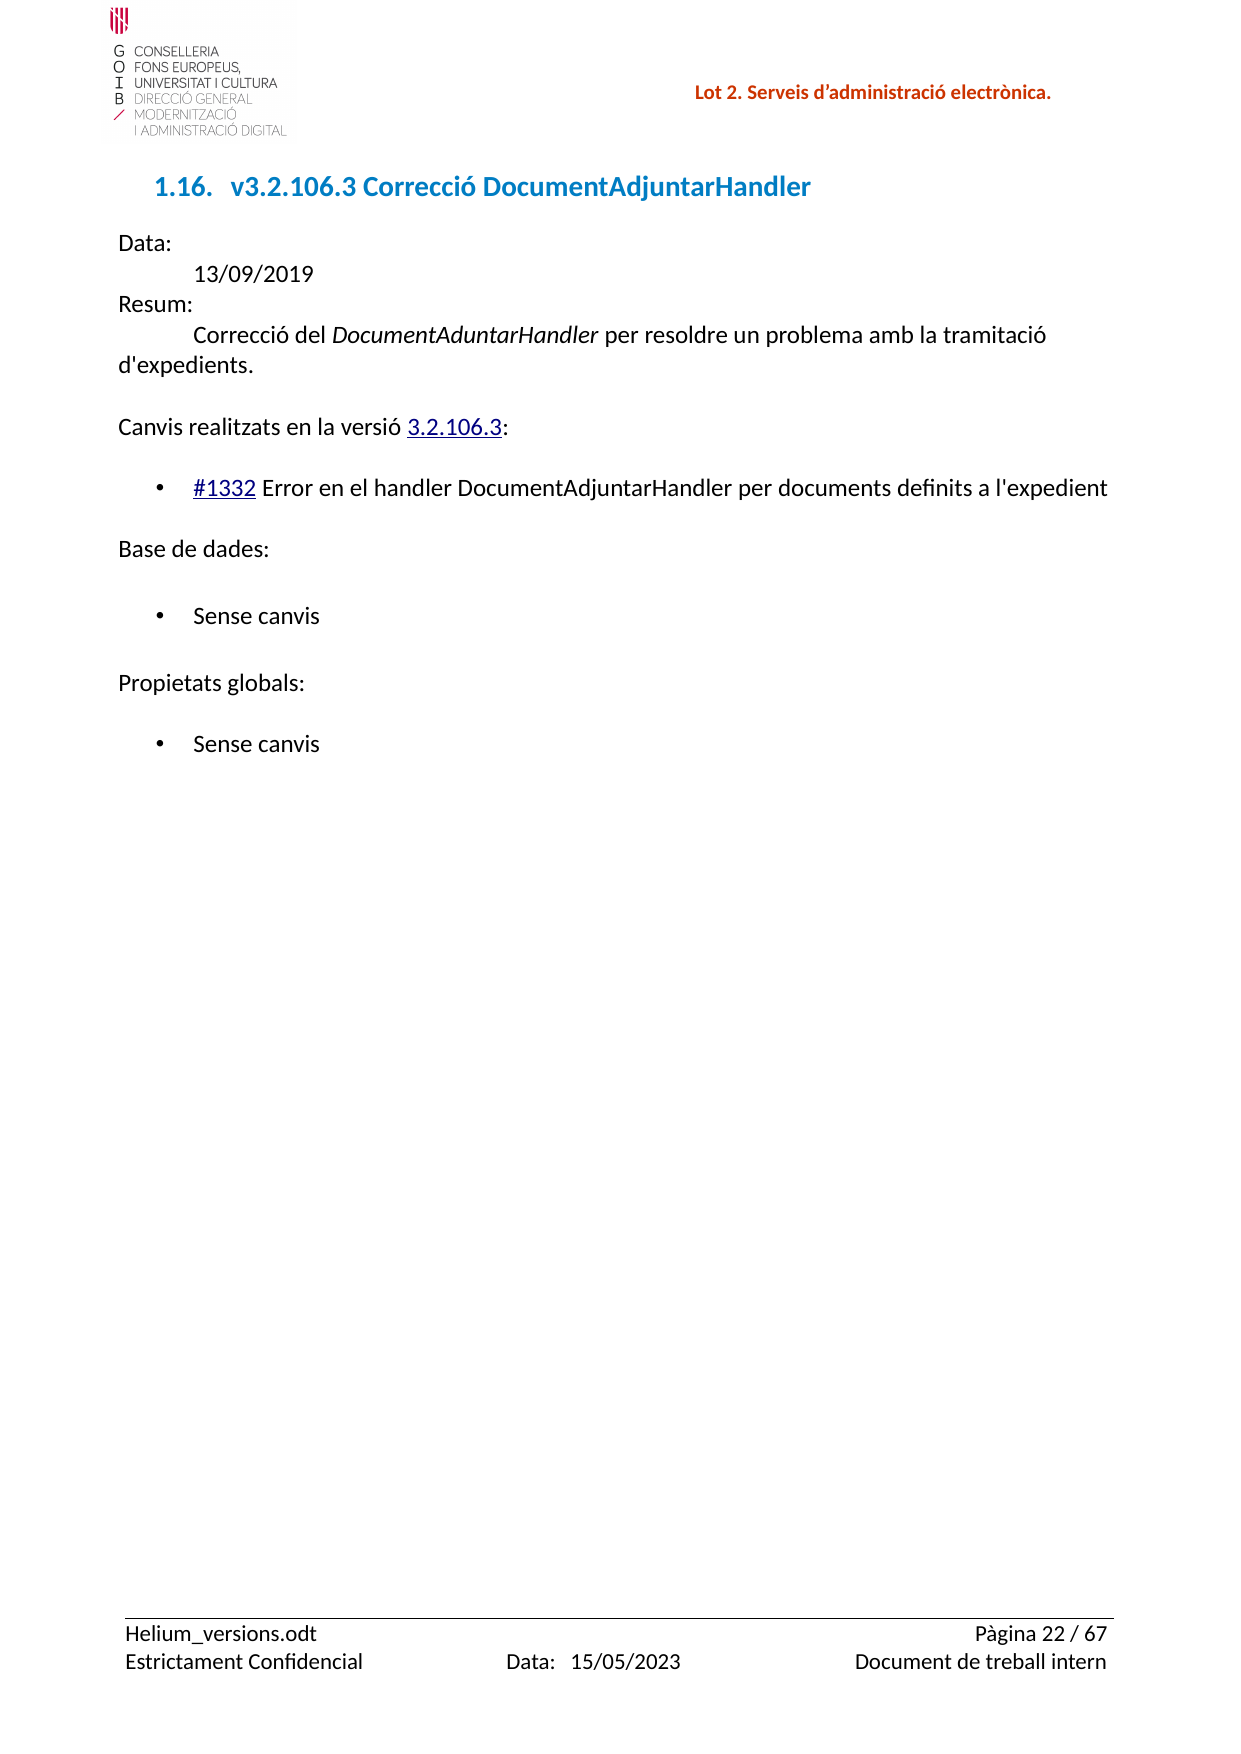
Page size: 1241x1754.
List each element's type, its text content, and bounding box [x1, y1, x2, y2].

text Resum: [118, 289, 1122, 319]
picture [100, 0, 297, 144]
text Propietats globals: [118, 667, 1122, 697]
text 13/09/2019 [118, 258, 1122, 289]
text Correcció del DocumentAduntarHandler per resoldre un problema amb la tramitació d'expedients. [118, 319, 1122, 380]
list Sense canvis [156, 600, 1122, 630]
text Canvis realitzats en la versió 3.2.106.3: [118, 411, 1122, 441]
text Data: [118, 228, 1122, 258]
list #1332 Error en el handler DocumentAdjuntarHandler per documents definits a l'expedient [156, 472, 1122, 502]
subtitle v3.2.106.3 Correcció DocumentAdjuntarHandler [153, 168, 1122, 204]
list Sense canvis [156, 728, 1122, 758]
text Base de dades: [118, 533, 1122, 563]
